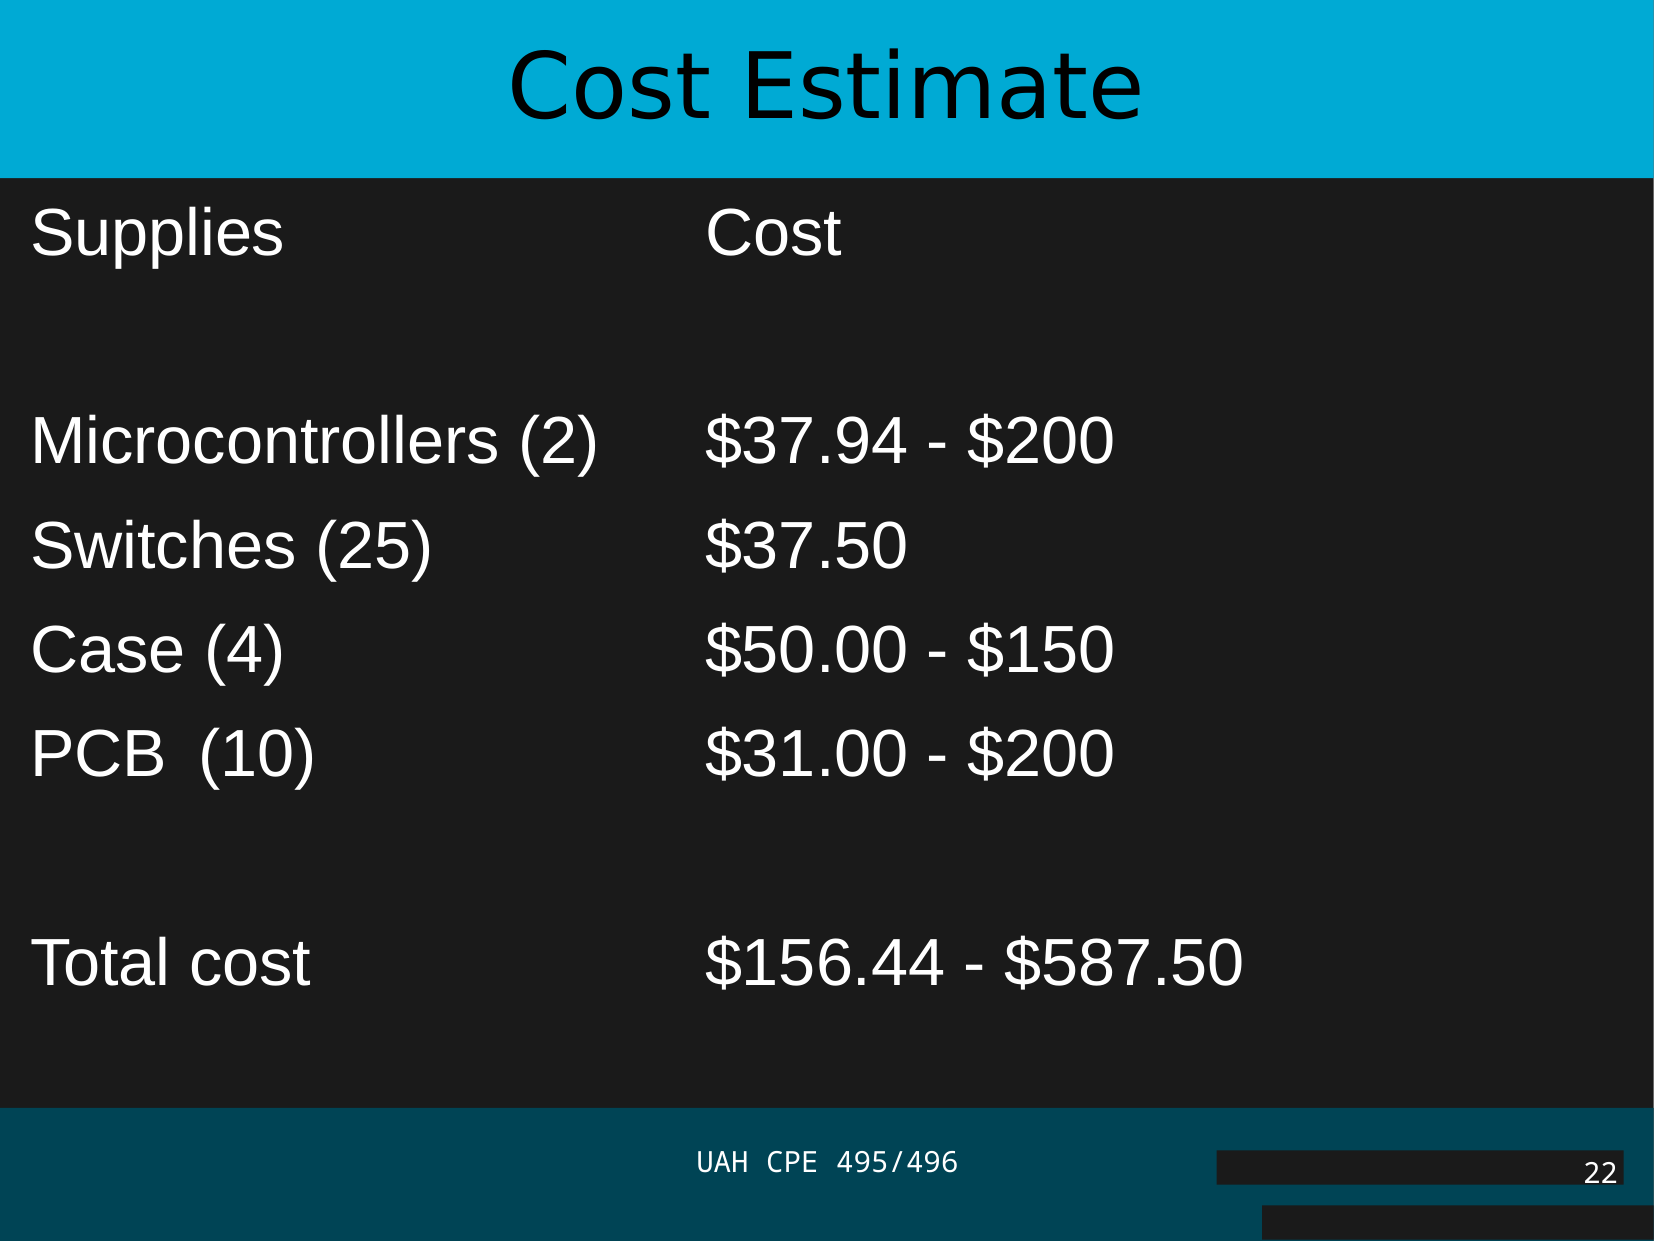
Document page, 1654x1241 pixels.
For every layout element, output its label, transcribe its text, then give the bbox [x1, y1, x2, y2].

title Cost Estimate [82, 8, 1571, 166]
list Supplies Cost Microcontrollers (2) $37.94 - $200 Switches (25) $37.50 Case (4) $50.00 - $150 PCB (10) $31.00 - $200 Total cost $156.44 - $587.50 [30, 195, 1636, 1096]
